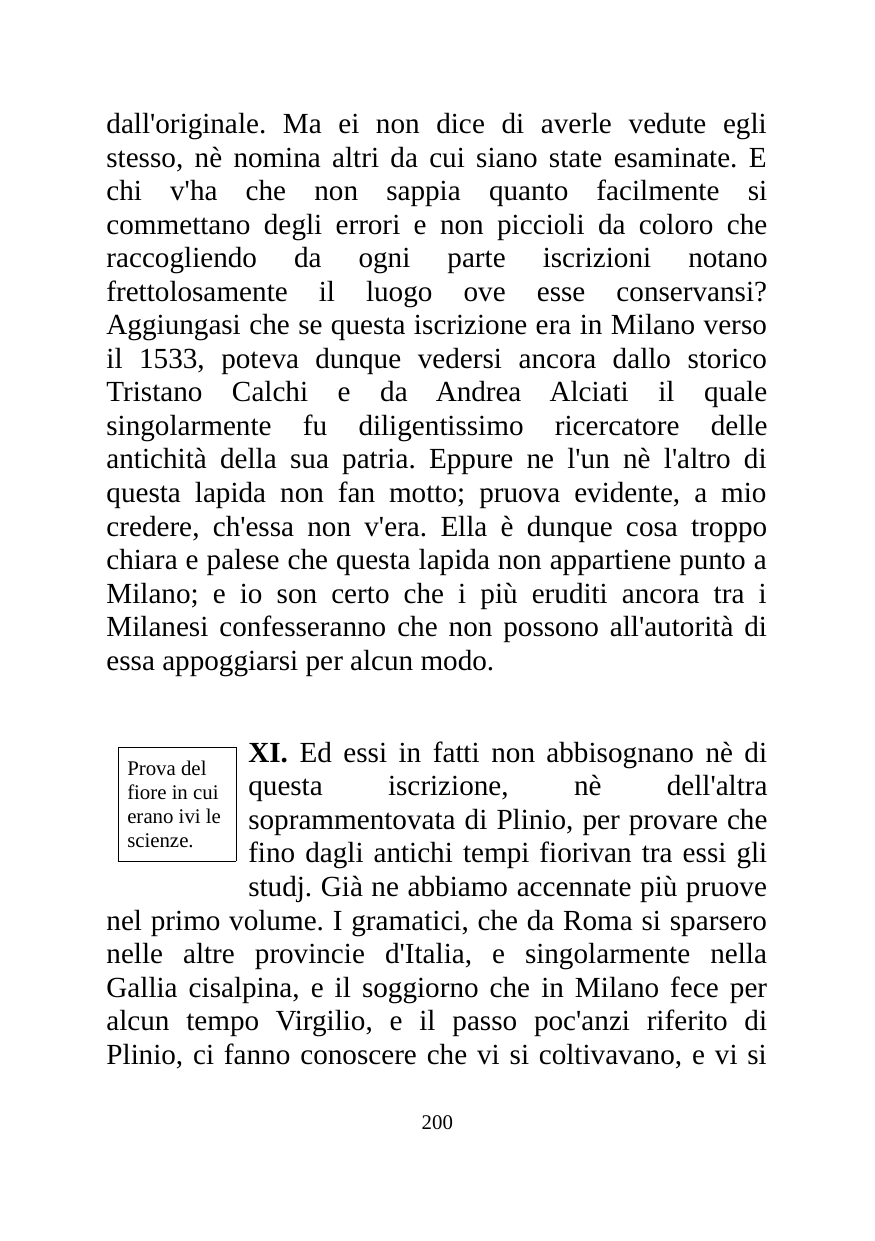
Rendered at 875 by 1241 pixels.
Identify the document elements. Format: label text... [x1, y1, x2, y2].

text XI. Ed essi in fatti non abbisognano nè di questa iscrizione, nè dell'altra soprammentovata di Plinio, per provare che fino dagli antichi tempi fiorivan tra essi gli studj. Già ne abbiamo accennate più pruove nel primo volume. I gramatici, che da Roma si sparsero nelle altre provincie d'Italia, e singolarmente nella Gallia cisalpina, e il soggiorno che in Milano fece per alcun tempo Virgilio, e il passo poc'anzi riferito di Plinio, ci fanno conoscere che vi si coltivavano, e vi si [106, 735, 768, 1070]
text dall'originale. Ma ei non dice di averle vedute egli stesso, nè nomina altri da cui siano state esaminate. E chi v'ha che non sappia quanto facilmente si commettano degli errori e non piccioli da coloro che raccogliendo da ogni parte iscrizioni notano frettolosamente il luogo ove esse conservansi? Aggiungasi che se questa iscrizione era in Milano verso il 1533, poteva dunque vedersi ancora dallo storico Tristano Calchi e da Andrea Alciati il quale singolarmente fu diligentissimo ricercatore delle antichità della sua patria. Eppure ne l'un nè l'altro di questa lapida non fan motto; pruova evidente, a mio credere, ch'essa non v'era. Ella è dunque cosa troppo chiara e palese che questa lapida non appartiene punto a Milano; e io son certo che i più eruditi ancora tra i Milanesi confesseranno che non possono all'autorità di essa appoggiarsi per alcun modo. [106, 106, 768, 676]
text Prova del fiore in cui erano ivi le scienze. [127, 756, 227, 852]
